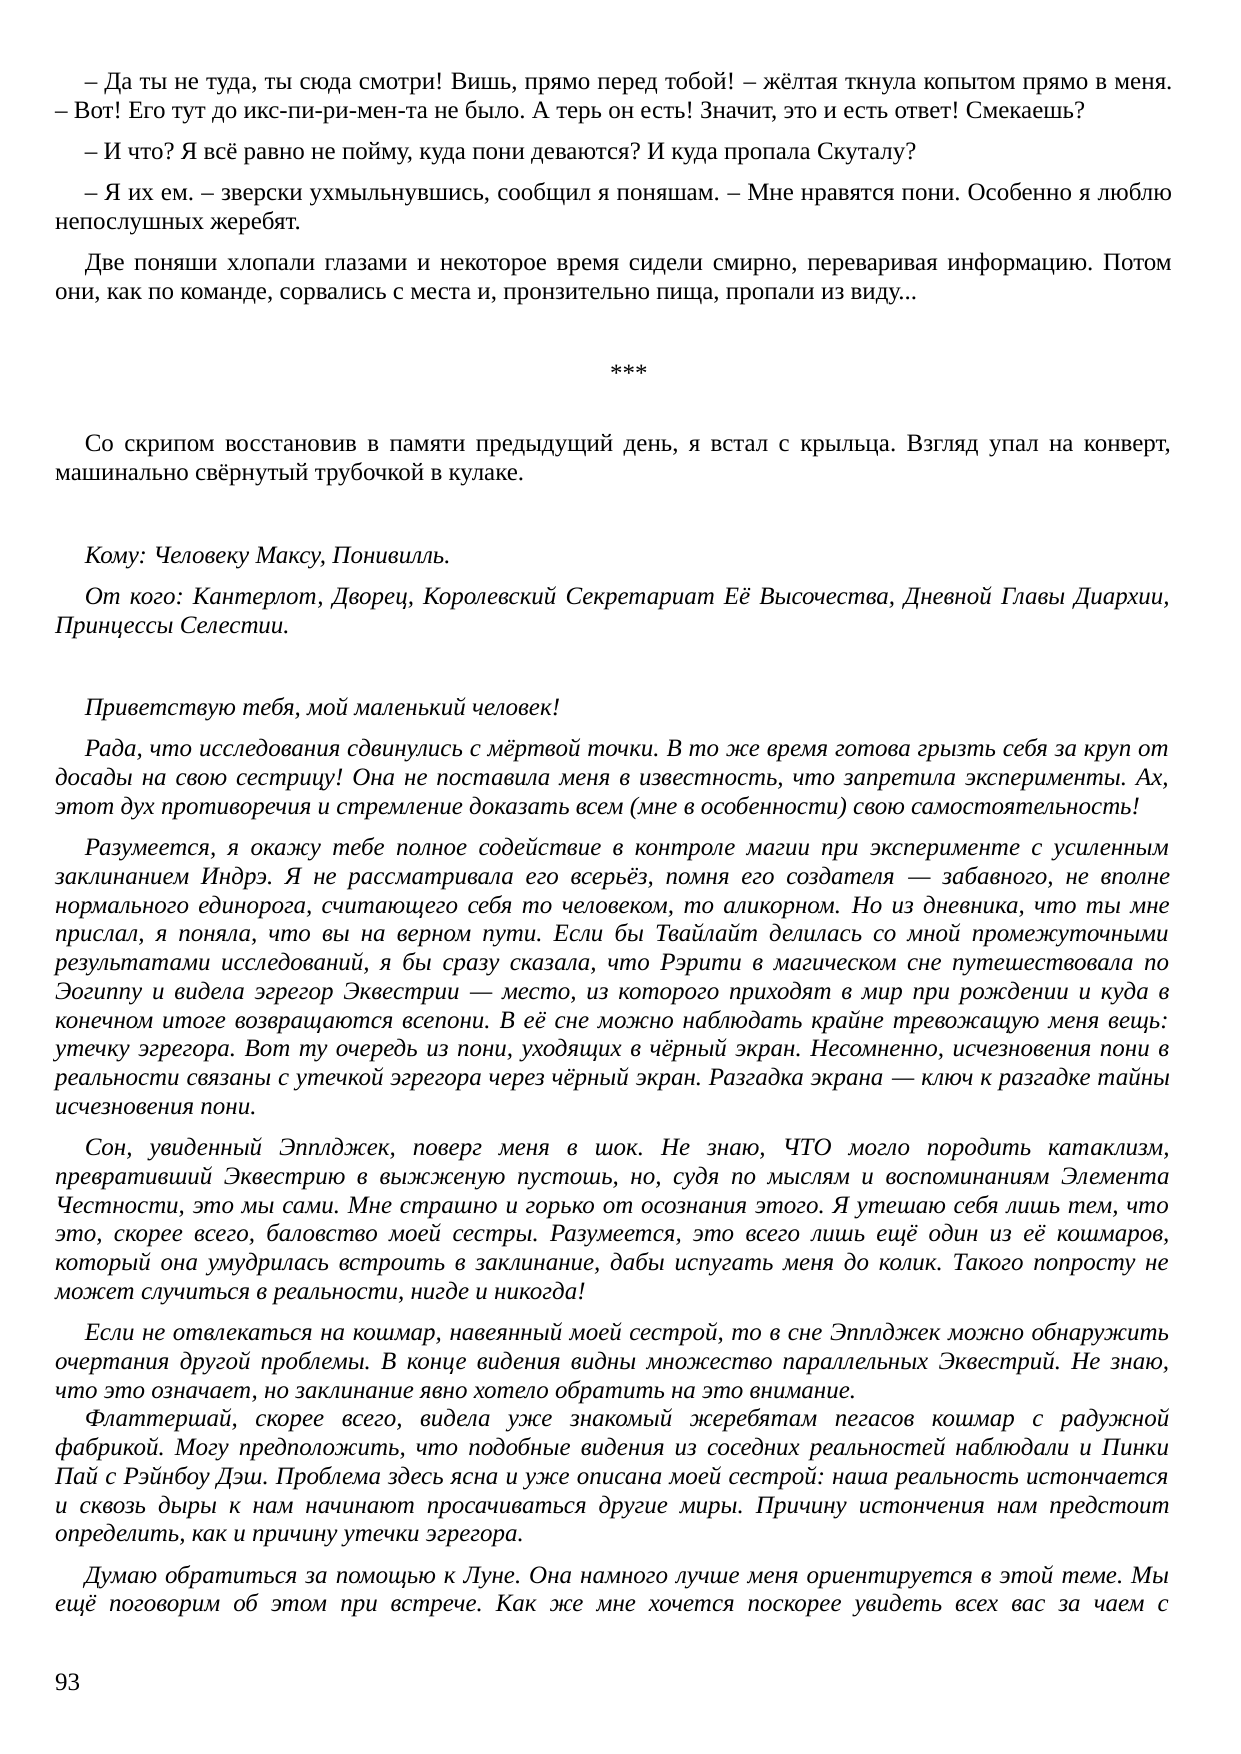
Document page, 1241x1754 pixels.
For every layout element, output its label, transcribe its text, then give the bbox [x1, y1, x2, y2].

text – Да ты не туда, ты сюда смотри! Вишь, прямо перед тобой! – жёлтая ткнула копытом прямо в меня. – Вот! Его тут до икс-пи-ри-мен-та не было. А терь он есть! Значит, это и есть ответ! Смекаешь? [55, 66, 1173, 123]
text – Я их ем. – зверски ухмыльнувшись, сообщил я поняшам. – Мне нравятся пони. Особенно я люблю непослушных жеребят. [55, 177, 1173, 235]
text От кого: Кантерлот, Дворец, Королевский Секретариат Её Высочества, Дневной Главы Диархии, Принцессы Селестии. [55, 581, 1173, 638]
text Кому: Человеку Максу, Понивилль. [55, 540, 1173, 568]
text – И что? Я всё равно не пойму, куда пони деваются? И куда пропала Скуталу? [55, 136, 1173, 165]
text Рада, что исследования сдвинулись с мёртвой точки. В то же время готова грызть себя за круп от досады на свою сестрицу! Она не поставила меня в известность, что запретила эксперименты. Ах, этот дух противоречия и стремление доказать всем (мне в особенности) свою самостоятельность! [55, 733, 1173, 820]
text Разумеется, я окажу тебе полное содействие в контроле магии при эксперименте с усиленным заклинанием Индрэ. Я не рассматривала его всерьёз, помня его создателя — забавного, не вполне нормального единорога, считающего себя то человеком, то аликорном. Но из дневника, что ты мне прислал, я поняла, что вы на верном пути. Если бы Твайлайт делилась со мной промежуточными результатами исследований, я бы сразу сказала, что Рэрити в магическом сне путешествовала по Эогиппу и видела эгрегор Эквестрии — место, из которого приходят в мир при рождении и куда в конечном итоге возвращаются всепони. В её сне можно наблюдать крайне тревожащую меня вещь: утечку эгрегора. Вот ту очередь из пони, уходящих в чёрный экран. Несомненно, исчезновения пони в реальности связаны с утечкой эгрегора через чёрный экран. Разгадка экрана — ключ к разгадке тайны исчезновения пони. [55, 832, 1173, 1120]
text Две поняши хлопали глазами и некоторое время сидели смирно, переваривая информацию. Потом они, как по команде, сорвались с места и, пронзительно пища, пропали из виду... [55, 247, 1173, 305]
text Думаю обратиться за помощью к Луне. Она намного лучше меня ориентируется в этой теме. Мы ещё поговорим об этом при встрече. Как же мне хочется поскорее увидеть всех вас за чаем с [55, 1560, 1173, 1617]
text Если не отвлекаться на кошмар, навеянный моей сестрой, то в сне Эпплджек можно обнаружить очертания другой проблемы. В конце видения видны множество параллельных Эквестрий. Не знаю, что это означает, но заклинание явно хотело обратить на это внимание. [55, 1317, 1173, 1403]
text Приветствую тебя, мой маленький человек! [55, 692, 1173, 721]
text Cон, увиденный Эпплджек, поверг меня в шок. Не знаю, ЧТО могло породить катаклизм, превративший Эквестрию в выжженую пустошь, но, судя по мыслям и воспоминаниям Элемента Честности, это мы сами. Мне страшно и горько от осознания этого. Я утешаю себя лишь тем, что это, скорее всего, баловство моей сестры. Разумеется, это всего лишь ещё один из её кошмаров, который она умудрилась встроить в заклинание, дабы испугать меня до колик. Такого попросту не может случиться в реальности, нигде и никогда! [55, 1132, 1173, 1305]
text Флаттершай, скорее всего, видела уже знакомый жеребятам пегасов кошмар с радужной фабрикой. Могу предположить, что подобные видения из соседних реальностей наблюдали и Пинки Пай с Рэйнбоу Дэш. Проблема здесь ясна и уже описана моей сестрой: наша реальность истончается и сквозь дыры к нам начинают просачиваться другие миры. Причину истончения нам предстоит определить, как и причину утечки эгрегора. [55, 1403, 1173, 1547]
text *** [55, 358, 1173, 416]
text Со скрипом восстановив в памяти предыдущий день, я встал с крыльца. Взгляд упал на конверт, машинально свёрнутый трубочкой в кулаке. [55, 428, 1173, 486]
